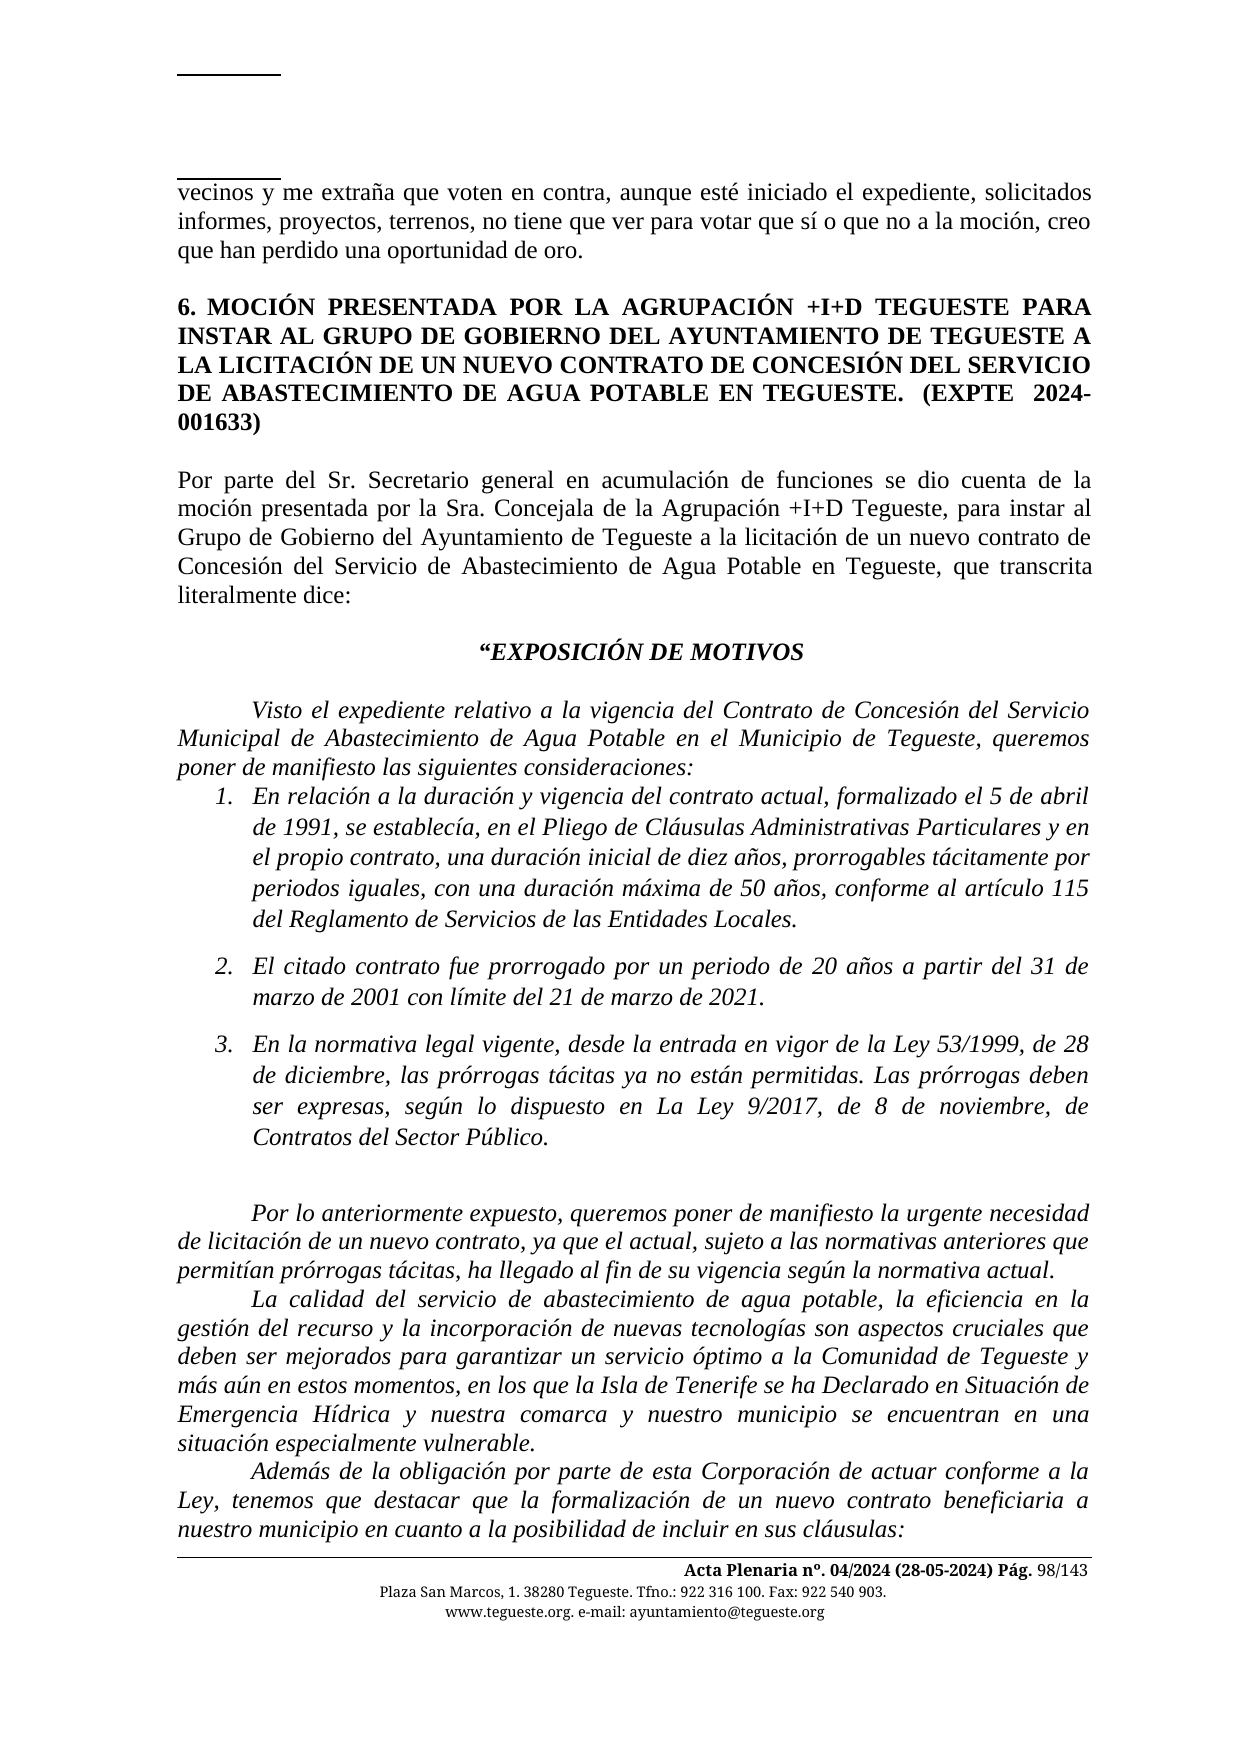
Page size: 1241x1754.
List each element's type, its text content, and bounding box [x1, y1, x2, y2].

text Por parte del Sr. Secretario general en acumulación de funciones se dio cuenta de la moción presentada por la Sra. Concejala de la Agrupación +I+D Tegueste, para instar al Grupo de Gobierno del Ayuntamiento de Tegueste a la licitación de un nuevo contrato de Concesión del Servicio de Abastecimiento de Agua Potable en Tegueste, que transcrita literalmente dice: [177, 465, 1092, 608]
text Por lo anteriormente expuesto, queremos poner de manifiesto la urgente necesidad de licitación de un nuevo contrato, ya que el actual, sujeto a las normativas anteriores que permitían prórrogas tácitas, ha llegado al fin de su vigencia según la normativa actual. [177, 1198, 1092, 1284]
text vecinos y me extraña que voten en contra, aunque esté iniciado el expediente, solicitados informes, proyectos, terrenos, no tiene que ver para votar que sí o que no a la moción, creo que han perdido una oportunidad de oro. [177, 177, 1092, 263]
list MOCIÓN PRESENTADA POR LA AGRUPACIÓN +I+D TEGUESTE PARA INSTAR AL GRUPO DE GOBIERNO DEL AYUNTAMIENTO DE TEGUESTE A LA LICITACIÓN DE UN NUEVO CONTRATO DE CONCESIÓN DEL SERVICIO DE ABASTECIMIENTO DE AGUA POTABLE EN TEGUESTE. (EXPTE 2024-001633) [177, 292, 1092, 436]
list En relación a la duración y vigencia del contrato actual, formalizado el 5 de abril de 1991, se establecía, en el Pliego de Cláusulas Administrativas Particulares y en el propio contrato, una duración inicial de diez años, prorrogables tácitamente por periodos iguales, con una duración máxima de 50 años, conforme al artículo 115 del Reglamento de Servicios de las Entidades Locales. [215, 781, 1092, 933]
list En la normativa legal vigente, desde la entrada en vigor de la Ley 53/1999, de 28 de diciembre, las prórrogas tácitas ya no están permitidas. Las prórrogas deben ser expresas, según lo dispuesto en La Ley 9/2017, de 8 de noviembre, de Contratos del Sector Público. [215, 1029, 1092, 1150]
text “EXPOSICIÓN DE MOTIVOS [118, 637, 1092, 666]
text La calidad del servicio de abastecimiento de agua potable, la eficiencia en la gestión del recurso y la incorporación de nuevas tecnologías son aspectos cruciales que deben ser mejorados para garantizar un servicio óptimo a la Comunidad de Tegueste y más aún en estos momentos, en los que la Isla de Tenerife se ha Declarado en Situación de Emergencia Hídrica y nuestra comarca y nuestro municipio se encuentran en una situación especialmente vulnerable. [177, 1284, 1092, 1456]
list El citado contrato fue prorrogado por un periodo de 20 años a partir del 31 de marzo de 2001 con límite del 21 de marzo de 2021. [215, 951, 1092, 1011]
text Además de la obligación por parte de esta Corporación de actuar conforme a la Ley, tenemos que destacar que la formalización de un nuevo contrato beneficiaria a nuestro municipio en cuanto a la posibilidad de incluir en sus cláusulas: [177, 1456, 1092, 1543]
text Visto el expediente relativo a la vigencia del Contrato de Concesión del Servicio Municipal de Abastecimiento de Agua Potable en el Municipio de Tegueste, queremos poner de manifiesto las siguientes consideraciones: [177, 695, 1092, 781]
